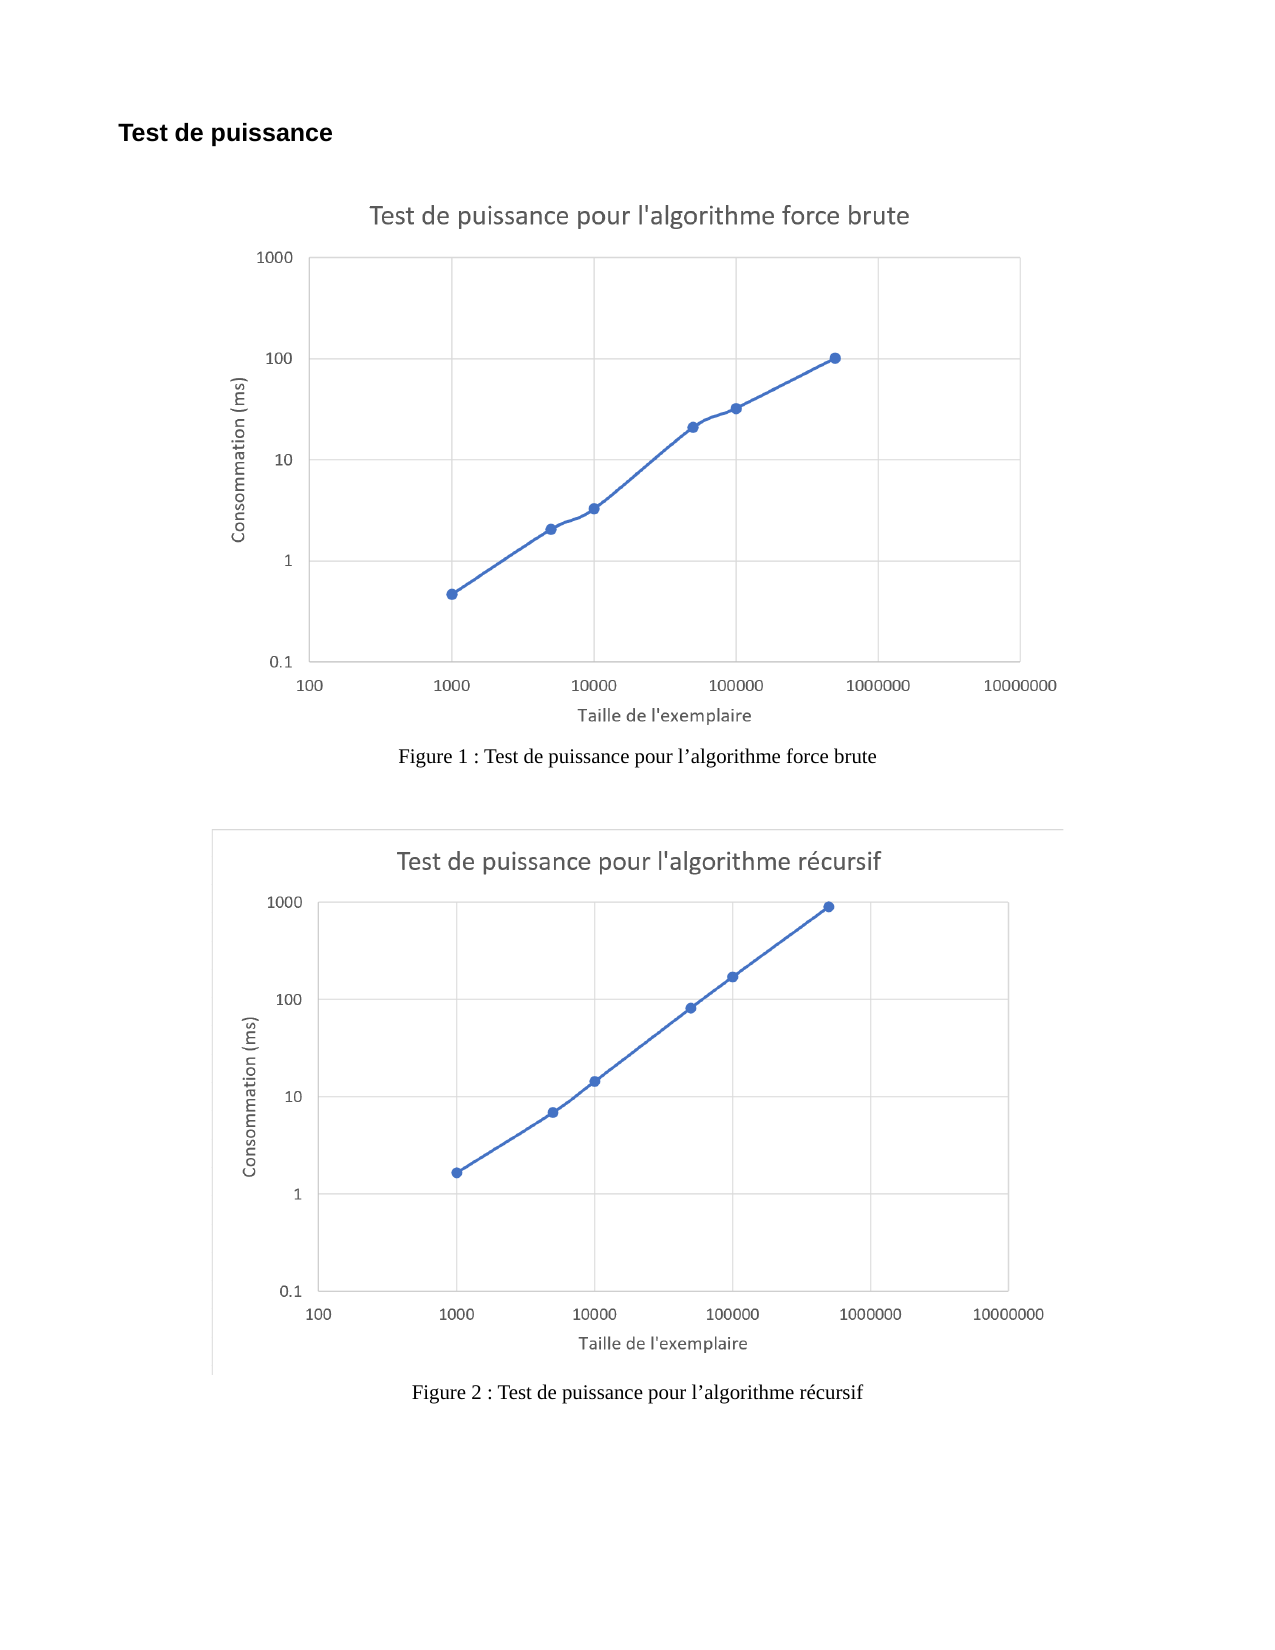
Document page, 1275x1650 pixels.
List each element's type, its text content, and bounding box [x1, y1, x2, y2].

text Figure 2 : Test de puissance pour l’algorithme récursif [118, 830, 1157, 1404]
subtitle Figure 1 : Test de puissance pour l’algorithme force brute [118, 184, 1157, 768]
subtitle Test de puissance [118, 118, 1157, 147]
